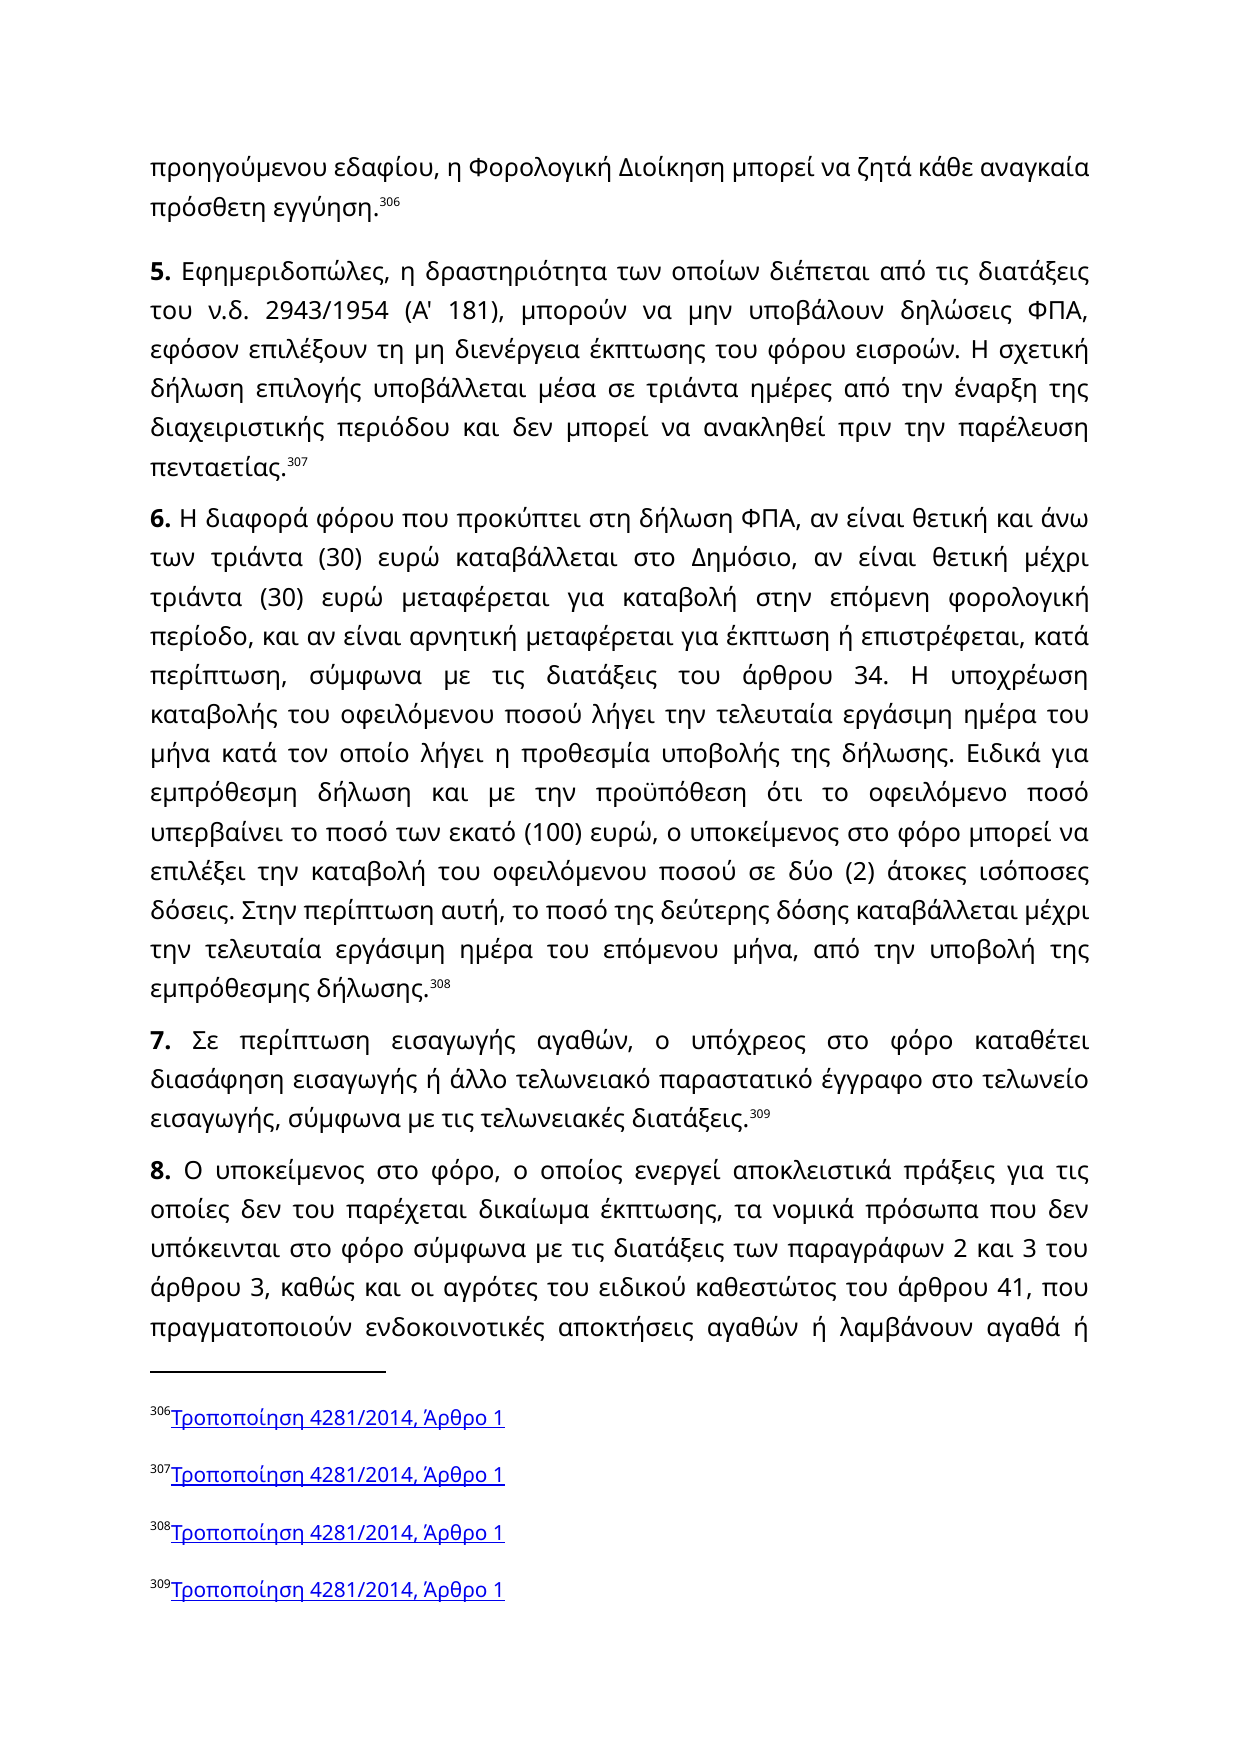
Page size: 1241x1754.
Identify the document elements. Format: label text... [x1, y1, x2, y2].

text 7. Σε περίπτωση εισαγωγής αγαθών, ο υπόχρεος στο φόρο καταθέτει διασάφηση εισαγωγής ή άλλο τελωνειακό παραστατικό έγγραφο στο τελωνείο εισαγωγής, σύμφωνα με τις τελωνειακές διατάξεις. [150, 1022, 1090, 1135]
text Τροποποίηση 4281/2014, Άρθρο 1 [150, 1518, 1090, 1546]
text 5. Εφημεριδοπώλες, η δραστηριότητα των οποίων διέπεται από τις διατάξεις του ν.δ. 2943/1954 (Α' 181), μπορούν να μην υποβάλουν δηλώσεις ΦΠΑ, εφόσον επιλέξουν τη μη διενέργεια έκπτωσης του φόρου εισροών. Η σχετική δήλωση επιλογής υποβάλλεται μέσα σε τριάντα ημέρες από την έναρξη της διαχειριστικής περιόδου και δεν μπορεί να ανακληθεί πριν την παρέλευση πενταετίας. [150, 253, 1090, 483]
text Τροποποίηση 4281/2014, Άρθρο 1 [150, 1460, 1090, 1489]
text 6. Η διαφορά φόρου που προκύπτει στη δήλωση ΦΠΑ, αν είναι θετική και άνω των τριάντα (30) ευρώ καταβάλλεται στο Δημόσιο, αν είναι θετική μέχρι τριάντα (30) ευρώ μεταφέρεται για καταβολή στην επόμενη φορολογική περίοδο, και αν είναι αρνητική μεταφέρεται για έκπτωση ή επιστρέφεται, κατά περίπτωση, σύμφωνα με τις διατάξεις του άρθρου 34. Η υποχρέωση καταβολής του οφειλόμενου ποσού λήγει την τελευταία εργάσιμη ημέρα του μήνα κατά τον οποίο λήγει η προθεσμία υποβολής της δήλωσης. Ειδικά για εμπρόθεσμη δήλωση και με την προϋπόθεση ότι το οφειλόμενο ποσό υπερβαίνει το ποσό των εκατό (100) ευρώ, ο υποκείμενος στο φόρο μπορεί να επιλέξει την καταβολή του οφειλόμενου ποσού σε δύο (2) άτοκες ισόποσες δόσεις. Στην περίπτωση αυτή, το ποσό της δεύτερης δόσης καταβάλλεται μέχρι την τελευταία εργάσιμη ημέρα του επόμενου μήνα, από την υποβολή της εμπρόθεσμης δήλωσης. [150, 501, 1090, 1005]
text Τροποποίηση 4281/2014, Άρθρο 1 [150, 1403, 1090, 1431]
text προηγούμενου εδαφίου, η Φορολογική Διοίκηση μπορεί να ζητά κάθε αναγκαία πρόσθετη εγγύηση. [150, 150, 1090, 223]
text Τροποποίηση 4281/2014, Άρθρο 1 [150, 1576, 1090, 1604]
text 8. Ο υποκείμενος στο φόρο, ο οποίος ενεργεί αποκλειστικά πράξεις για τις οποίες δεν του παρέχεται δικαίωμα έκπτωσης, τα νομικά πρόσωπα που δεν υπόκεινται στο φόρο σύμφωνα με τις διατάξεις των παραγράφων 2 και 3 του άρθρου 3, καθώς και οι αγρότες του ειδικού καθεστώτος του άρθρου 41, που πραγματοποιούν ενδοκοινοτικές αποκτήσεις αγαθών ή λαμβάνουν αγαθά ή [150, 1152, 1090, 1343]
